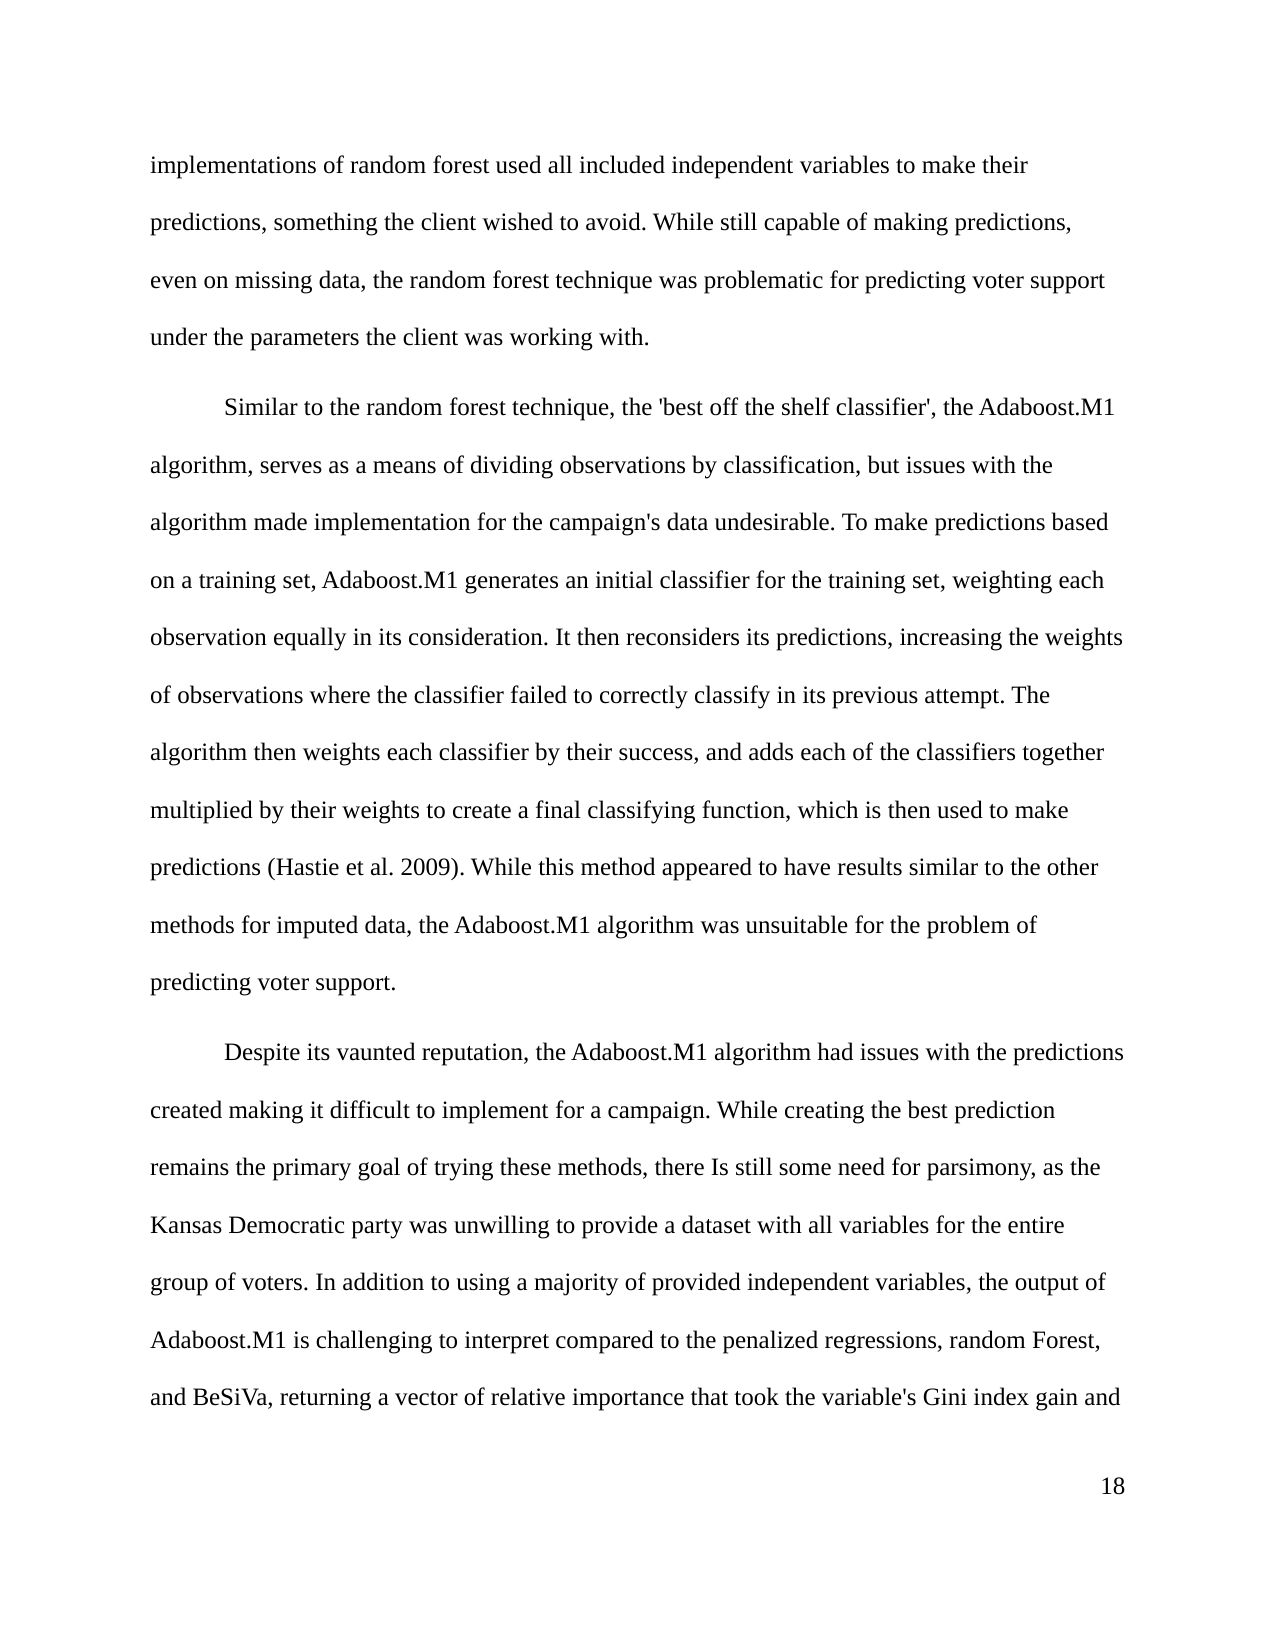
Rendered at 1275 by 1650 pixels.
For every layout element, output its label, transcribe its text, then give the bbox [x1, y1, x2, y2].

text implementations of random forest used all included independent variables to make their predictions, something the client wished to avoid. While still capable of making predictions, even on missing data, the random forest technique was problematic for predicting voter support under the parameters the client was working with. [150, 150, 1125, 351]
text Similar to the random forest technique, the 'best off the shelf classifier', the Adaboost.M1 algorithm, serves as a means of dividing observations by classification, but issues with the algorithm made implementation for the campaign's data undesirable. To make predictions based on a training set, Adaboost.M1 generates an initial classifier for the training set, weighting each observation equally in its consideration. It then reconsiders its predictions, increasing the weights of observations where the classifier failed to correctly classify in its previous attempt. The algorithm then weights each classifier by their success, and adds each of the classifiers together multiplied by their weights to create a final classifying function, which is then used to make predictions (Hastie et al. 2009). While this method appeared to have results similar to the other methods for imputed data, the Adaboost.M1 algorithm was unsuitable for the problem of predicting voter support. [150, 392, 1125, 996]
text Despite its vaunted reputation, the Adaboost.M1 algorithm had issues with the predictions created making it difficult to implement for a campaign. While creating the best prediction remains the primary goal of trying these methods, there Is still some need for parsimony, as the Kansas Democratic party was unwilling to provide a dataset with all variables for the entire group of voters. In addition to using a majority of provided independent variables, the output of Adaboost.M1 is challenging to interpret compared to the penalized regressions, random Forest, and BeSiVa, returning a vector of relative importance that took the variable's Gini index gain and [150, 1037, 1125, 1411]
